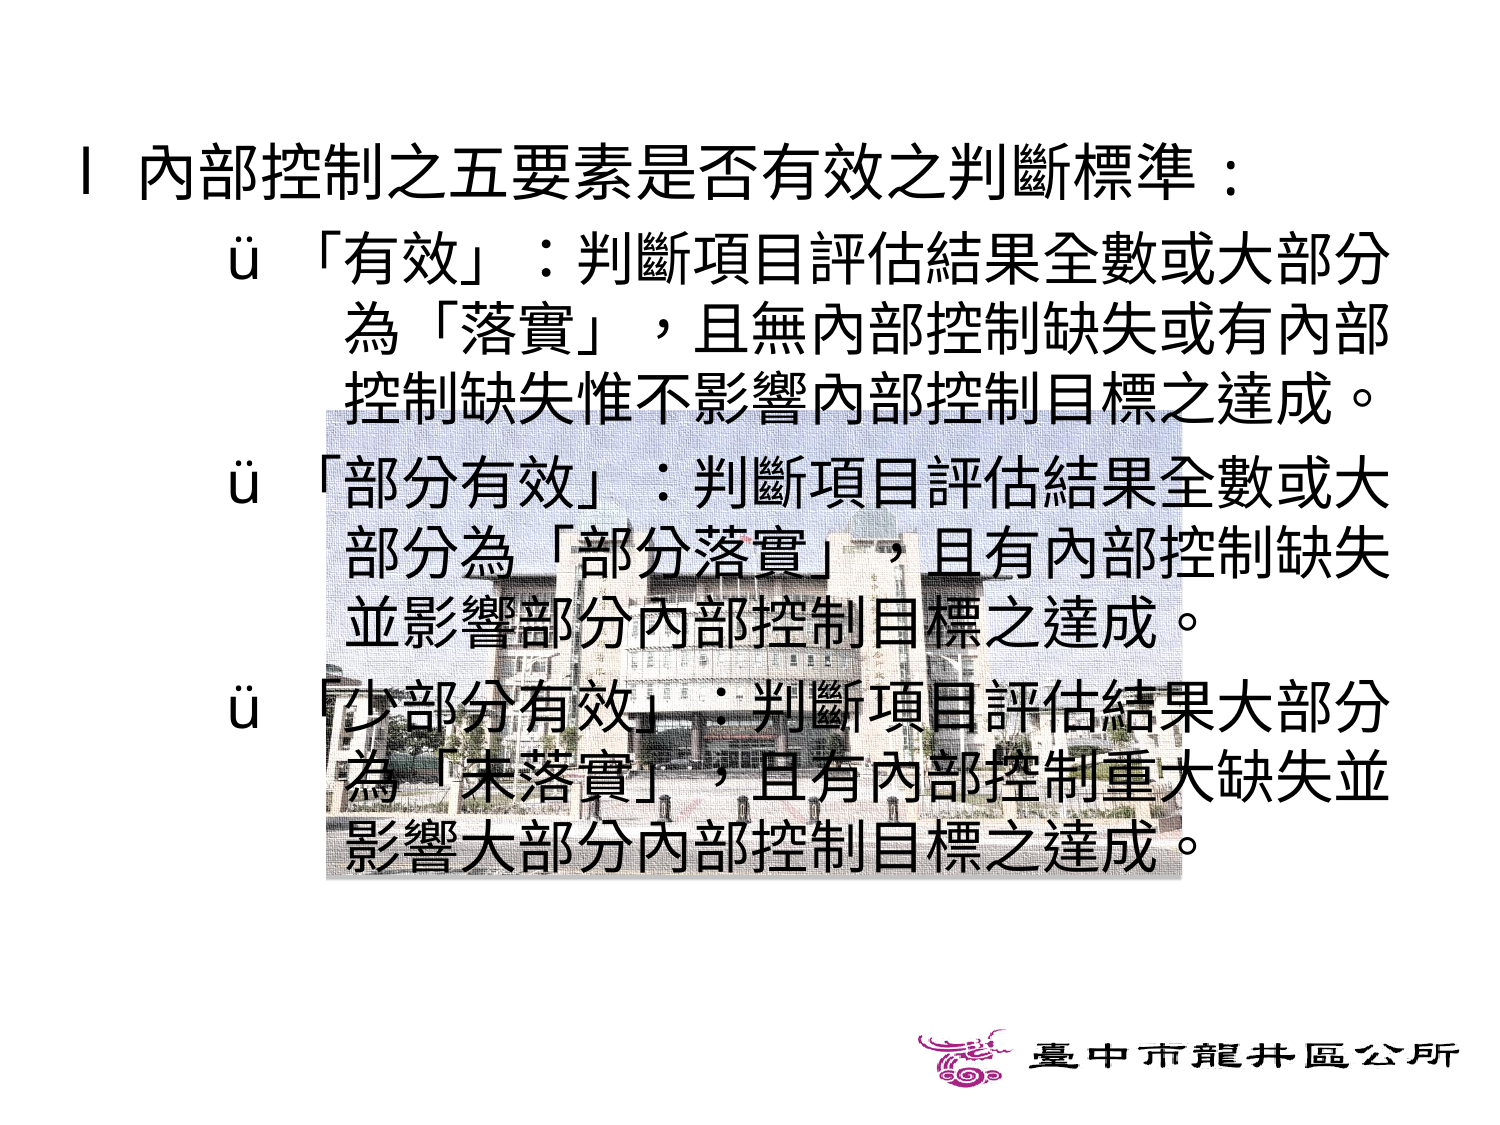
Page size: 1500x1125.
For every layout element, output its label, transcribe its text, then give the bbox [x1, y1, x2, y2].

text_box [76, 267, 1427, 1010]
text_box 內部控制之五要素是否有效之判斷標準: 「有效」：判斷項目評估結果全數或大部分為「落實」，且無內部控制缺失或有內部控制缺失惟不影響內部控制目標之達成。 「部分有效」：判斷項目評估結果全數或大部分為「部分落實」，且有內部控制缺失並影響部分內部控制目標之達成。 「少部分有效」：判斷項目評估結果大部分為「未落實」，且有內部控制重大缺失並影響大部分內部控制目標之達成。 [63, 125, 1423, 999]
